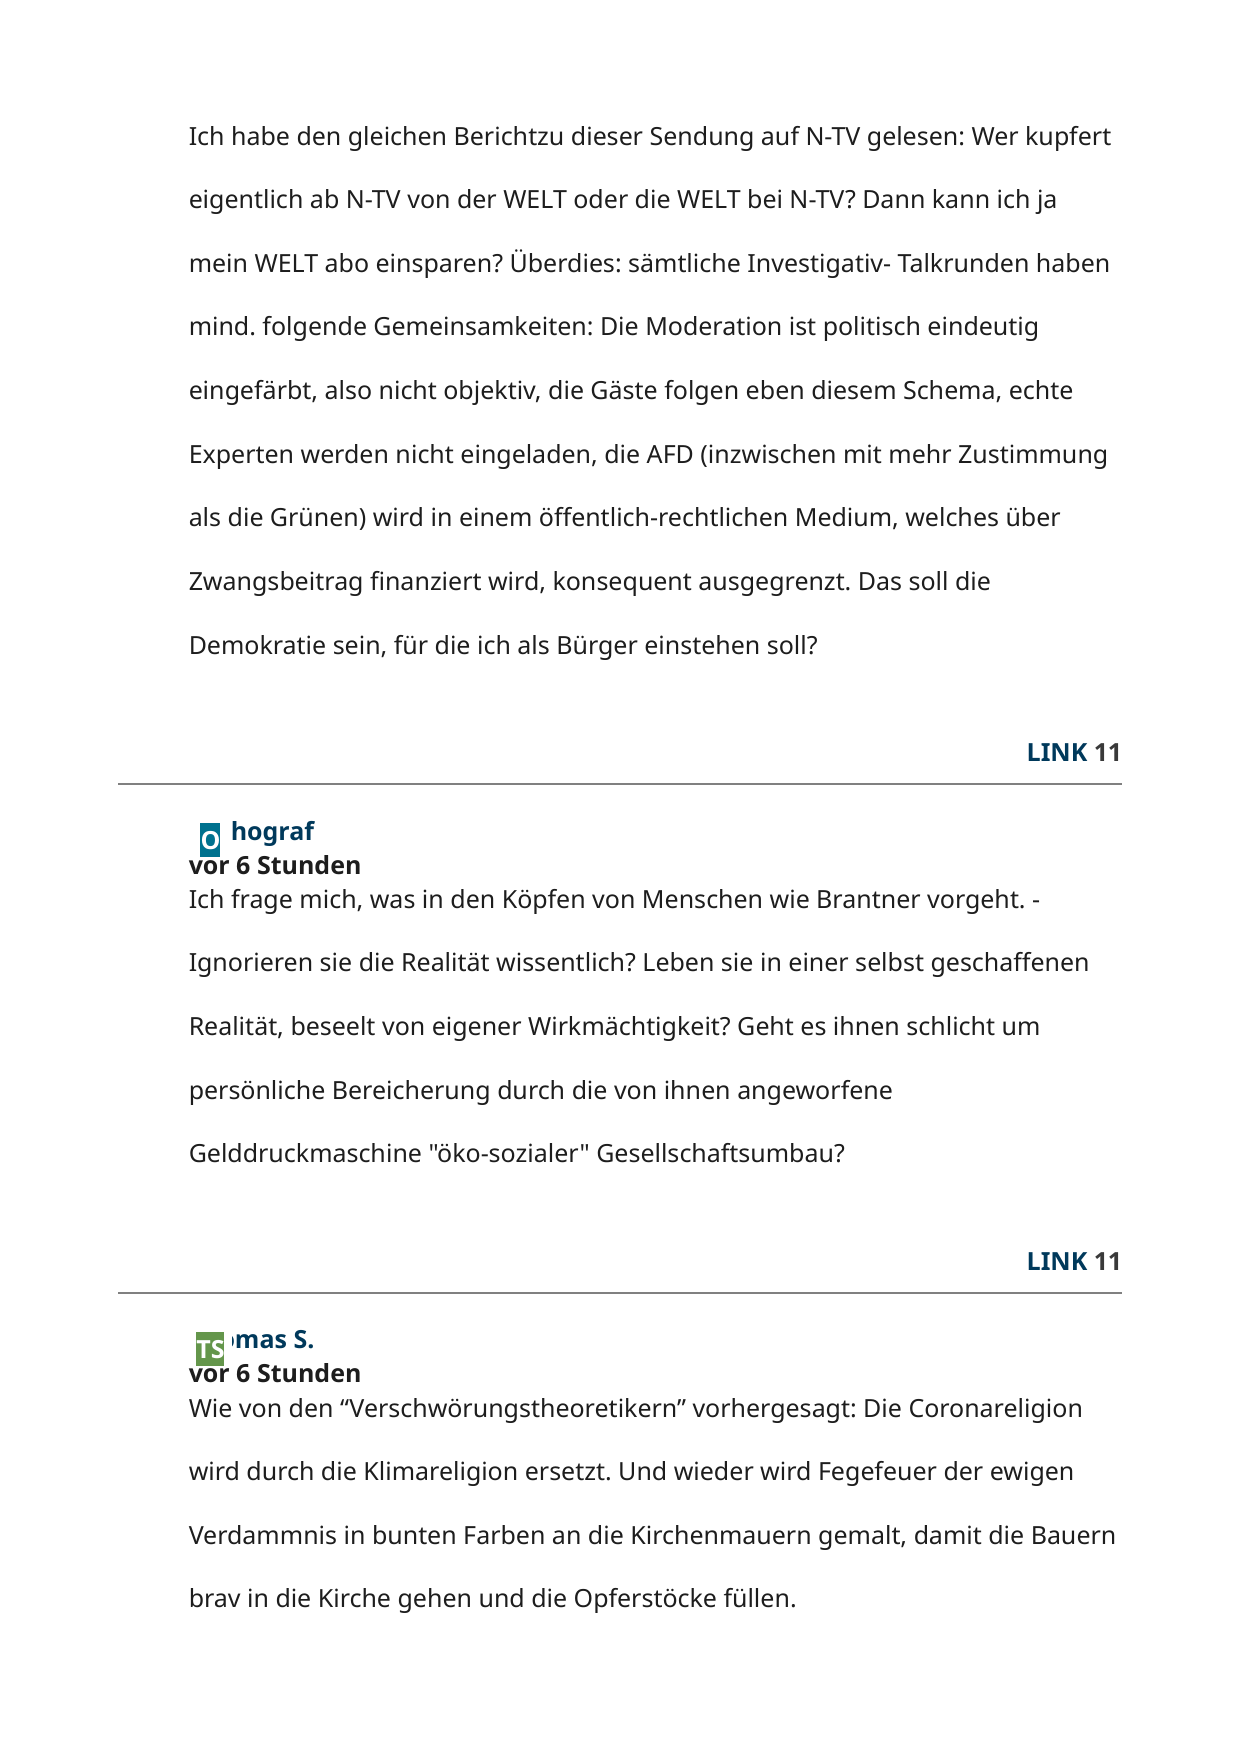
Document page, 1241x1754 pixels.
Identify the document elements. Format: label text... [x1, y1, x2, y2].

text Wie von den “Verschwörungstheoretikern” vorhergesagt: Die Coronareligion wird durch die Klimareligion ersetzt. Und wieder wird Fegefeuer der ewigen Verdammnis in bunten Farben an die Kirchenmauern gemalt, damit die Bauern brav in die Kirche gehen und die Opferstöcke füllen. [188, 1390, 1122, 1615]
text TS [188, 1322, 232, 1366]
text vor 6 Stunden [188, 847, 1122, 881]
text LINK 11 [188, 1200, 1122, 1278]
text vor 6 Stunden [188, 1356, 1122, 1390]
text Ich habe den gleichen Berichtzu dieser Sendung auf N-TV gelesen: Wer kupfert eigentlich ab N-TV von der WELT oder die WELT bei N-TV? Dann kann ich ja mein WELT abo einsparen? Überdies: sämtliche Investigativ- Talkrunden haben mind. folgende Gemeinsamkeiten: Die Moderation ist politisch eindeutig eingefärbt, also nicht objektiv, die Gäste folgen eben diesem Schema, echte Experten werden nicht eingeladen, die AFD (inzwischen mit mehr Zustimmung als die Grünen) wird in einem öffentlich-rechtlichen Medium, welches über Zwangsbeitrag finanziert wird, konsequent ausgegrenzt. Das soll die Demokratie sein, für die ich als Bürger einstehen soll? [188, 118, 1122, 661]
text Thomas S. [232, 1322, 1122, 1356]
text Orthograf [232, 813, 1122, 847]
text Ich frage mich, was in den Köpfen von Menschen wie Brantner vorgeht. - Ignorieren sie die Realität wissentlich? Leben sie in einer selbst geschaffenen Realität, beseelt von eigener Wirkmächtigkeit? Geht es ihnen schlicht um persönliche Bereicherung durch die von ihnen angeworfene Gelddruckmaschine "öko-sozialer" Gesellschaftsumbau? [188, 881, 1122, 1170]
text LINK 11 [188, 691, 1122, 769]
text O [188, 813, 232, 857]
